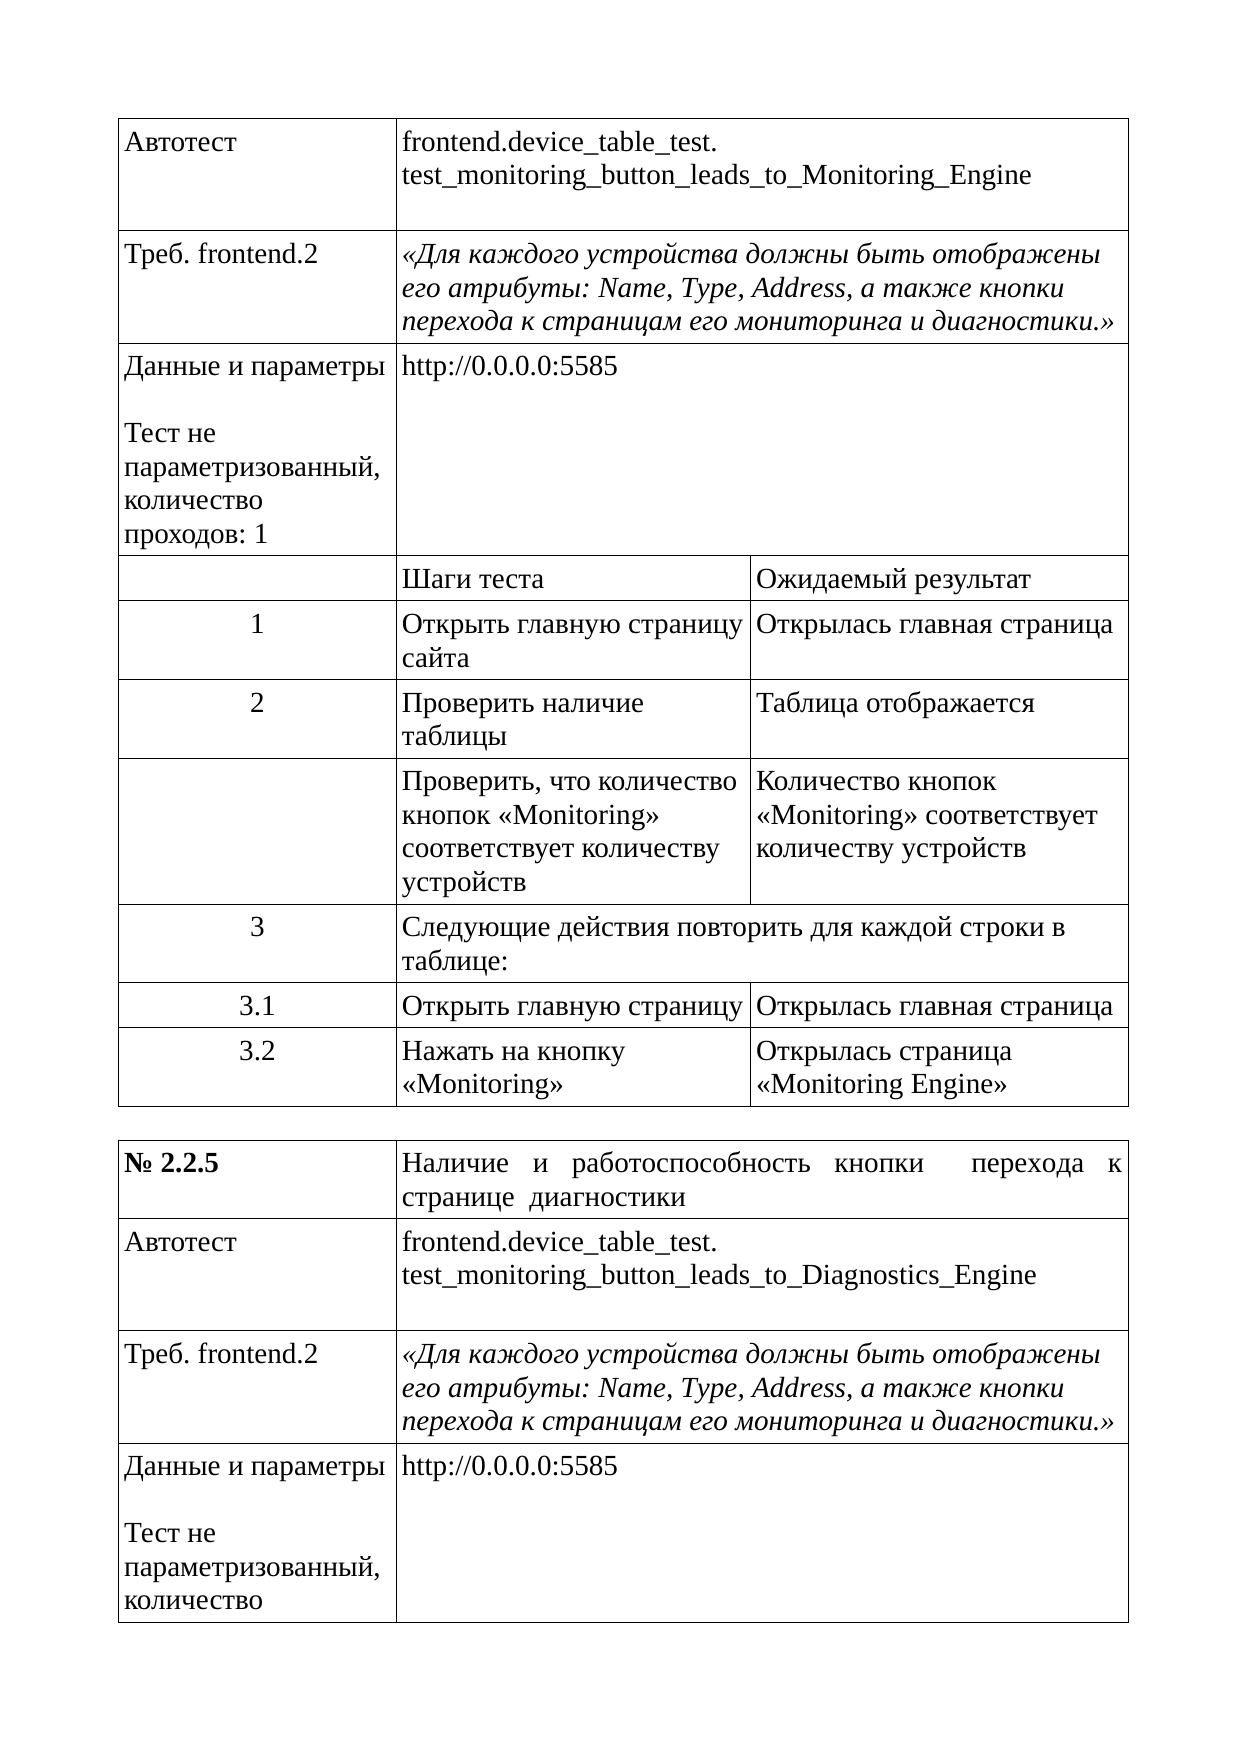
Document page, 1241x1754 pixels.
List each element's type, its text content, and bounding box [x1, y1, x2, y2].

table_cell «Для каждого устройства должны быть отображены его атрибуты: Name, Type, Address, а также кнопки перехода к страницам его мониторинга и диагностики.» [397, 231, 1128, 342]
table_cell http://0.0.0.0:5585 [397, 1444, 1128, 1622]
table_cell Таблица отображается [751, 680, 1128, 758]
table_cell Открылась главная страница [751, 983, 1128, 1027]
table_cell Открыть главную страницу [397, 983, 750, 1027]
table_cell 1 [119, 601, 396, 679]
table_cell Открылась главная страница [751, 601, 1128, 679]
table_cell 3.2 [119, 1028, 396, 1106]
table_cell «Для каждого устройства должны быть отображены его атрибуты: Name, Type, Address, а также кнопки перехода к страницам его мониторинга и диагностики.» [397, 1331, 1128, 1442]
table_cell Проверить наличие таблицы [397, 680, 750, 758]
table_cell frontend.device_table_test. test_monitoring_button_leads_to_Diagnostics_Engine [397, 1219, 1128, 1330]
table_cell Открылась страница «Monitoring Engine» [751, 1028, 1128, 1106]
table_cell http://0.0.0.0:5585 [397, 344, 1128, 555]
table_cell Шаги теста [397, 556, 750, 600]
table_cell Нажать на кнопку «Monitoring» [397, 1028, 750, 1106]
table_cell Данные и параметры Тест не параметризованный, количество проходов: 1 [119, 344, 396, 555]
table_cell [119, 556, 396, 600]
table_cell 3.1 [119, 983, 396, 1027]
table_cell 2 [119, 680, 396, 758]
table_header Наличие и работоспособность кнопки перехода к странице диагностики [397, 1141, 1128, 1218]
table_cell Данные и параметры Тест не параметризованный, количество [119, 1444, 396, 1622]
table_cell Ожидаемый результат [751, 556, 1128, 600]
table_cell [119, 759, 396, 903]
table_cell Автотест [119, 119, 396, 230]
table_cell Количество кнопок «Monitoring» соответствует количеству устройств [751, 759, 1128, 903]
table_cell Автотест [119, 1219, 396, 1330]
table_cell Треб. frontend.2 [119, 1331, 396, 1442]
table_cell Открыть главную страницу сайта [397, 601, 750, 679]
table_cell 3 [119, 905, 396, 982]
table_header № 2.2.5 [119, 1141, 396, 1218]
table_cell Проверить, что количество кнопок «Monitoring» соответствует количеству устройств [397, 759, 750, 903]
table_cell Следующие действия повторить для каждой строки в таблице: [397, 905, 1128, 982]
table_cell Треб. frontend.2 [119, 231, 396, 342]
table_cell frontend.device_table_test. test_monitoring_button_leads_to_Monitoring_Engine [397, 119, 1128, 230]
